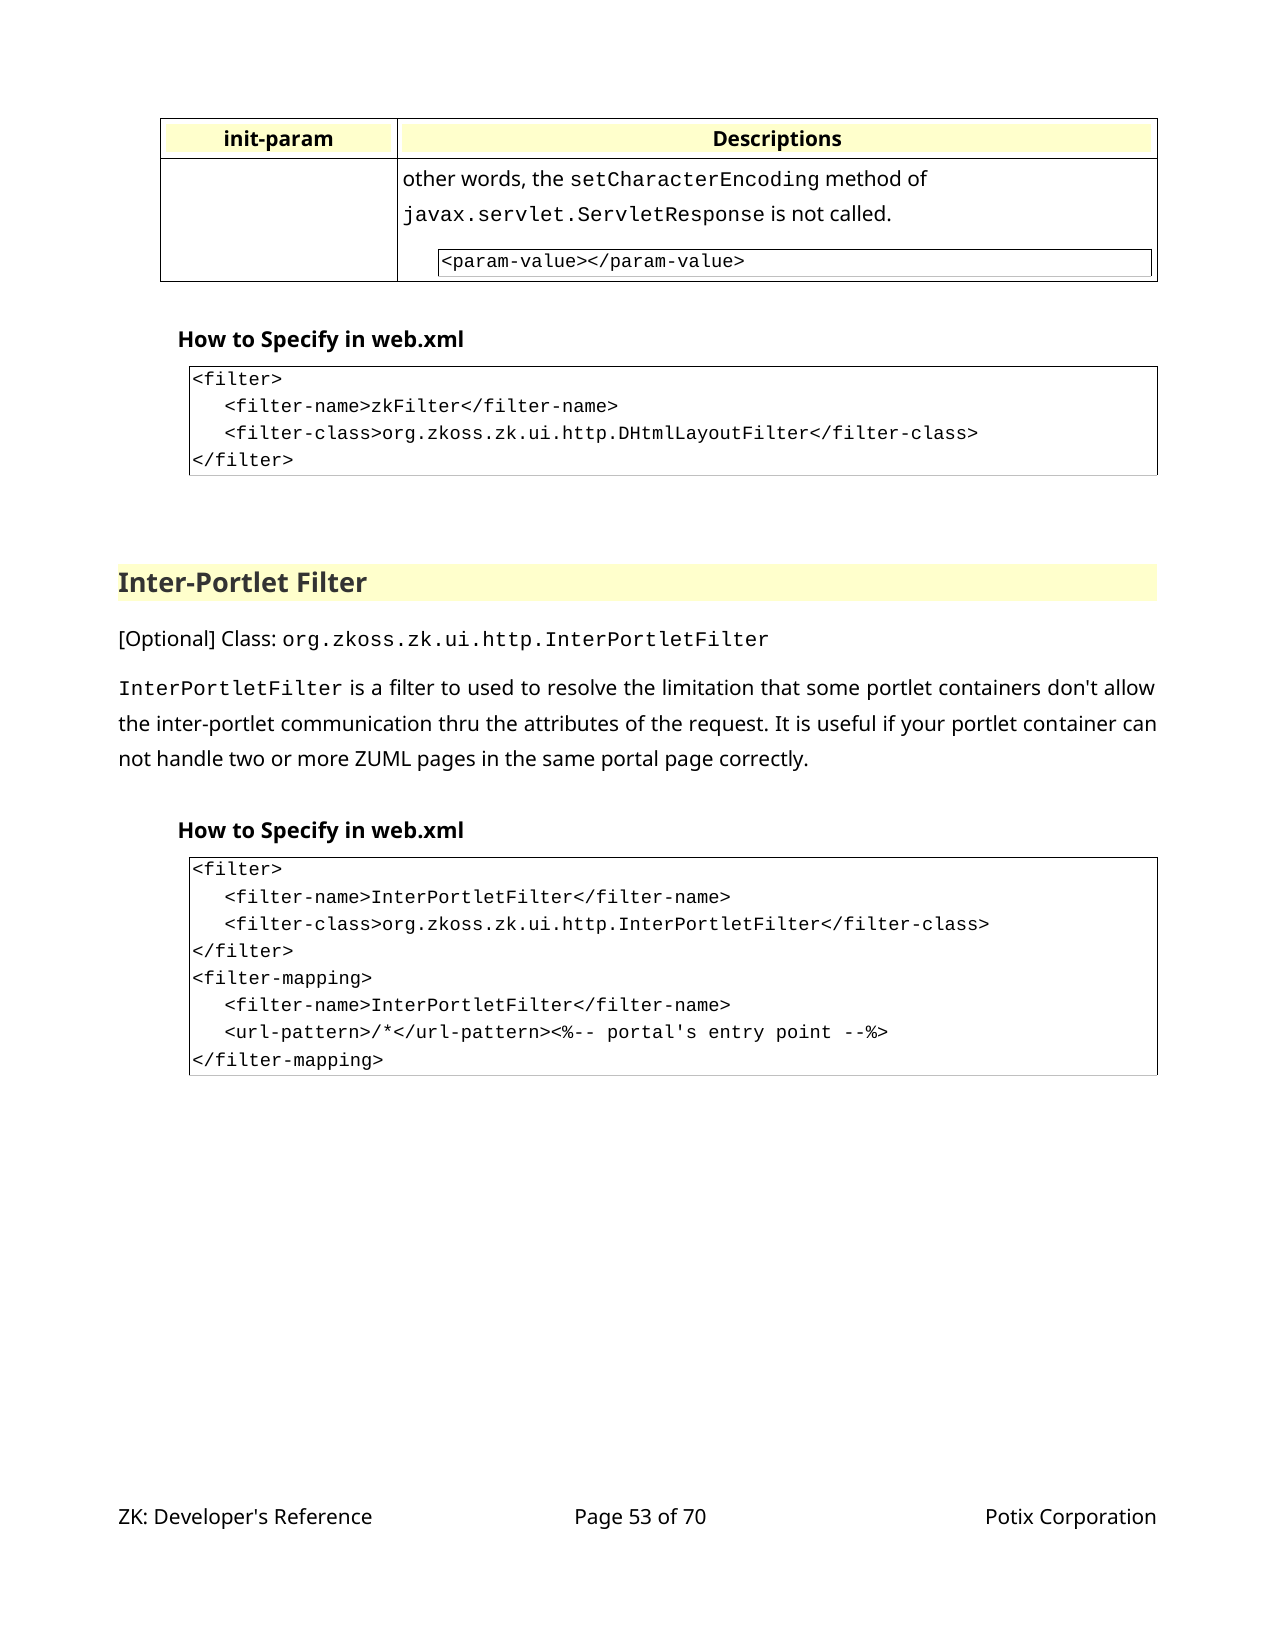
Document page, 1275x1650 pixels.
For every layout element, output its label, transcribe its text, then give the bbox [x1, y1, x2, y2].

text <url-pattern>/*</url-pattern><%-- portal's entry point --%> [190, 1020, 1157, 1045]
text <filter> [190, 858, 1157, 882]
subtitle Inter-Portlet Filter [118, 564, 1157, 601]
text </filter> [190, 448, 1157, 475]
text <filter-class>org.zkoss.zk.ui.http.InterPortletFilter</filter-class> [190, 912, 1157, 936]
text <filter-name>InterPortletFilter</filter-name> [190, 884, 1157, 909]
text <filter-name>InterPortletFilter</filter-name> [190, 993, 1157, 1017]
subtitle How to Specify in web.xml [177, 815, 1157, 845]
text <filter> [190, 367, 1157, 391]
text </filter> [190, 939, 1157, 963]
table_cell other words, the setCharacterEncoding method of javax.servlet.ServletResponse is not called. <param-value></param-value> [398, 159, 1157, 281]
text InterPortletFilter is a filter to used to resolve the limitation that some portlet containers don't allow the inter-portlet communication thru the attributes of the request. It is useful if your portlet container can not handle two or more ZUML pages in the same portal page correctly. [118, 673, 1157, 772]
text [Optional] Class: org.zkoss.zk.ui.http.InterPortletFilter [118, 624, 1157, 653]
text <filter-class>org.zkoss.zk.ui.http.DHtmlLayoutFilter</filter-class> [190, 421, 1157, 445]
text </filter-mapping> [190, 1048, 1157, 1075]
text <filter-mapping> [190, 966, 1157, 990]
table_header Descriptions [398, 119, 1157, 158]
table_header init-param [161, 119, 397, 158]
table_cell [161, 159, 397, 281]
text <filter-name>zkFilter</filter-name> [190, 394, 1157, 418]
subtitle How to Specify in web.xml [177, 324, 1157, 354]
